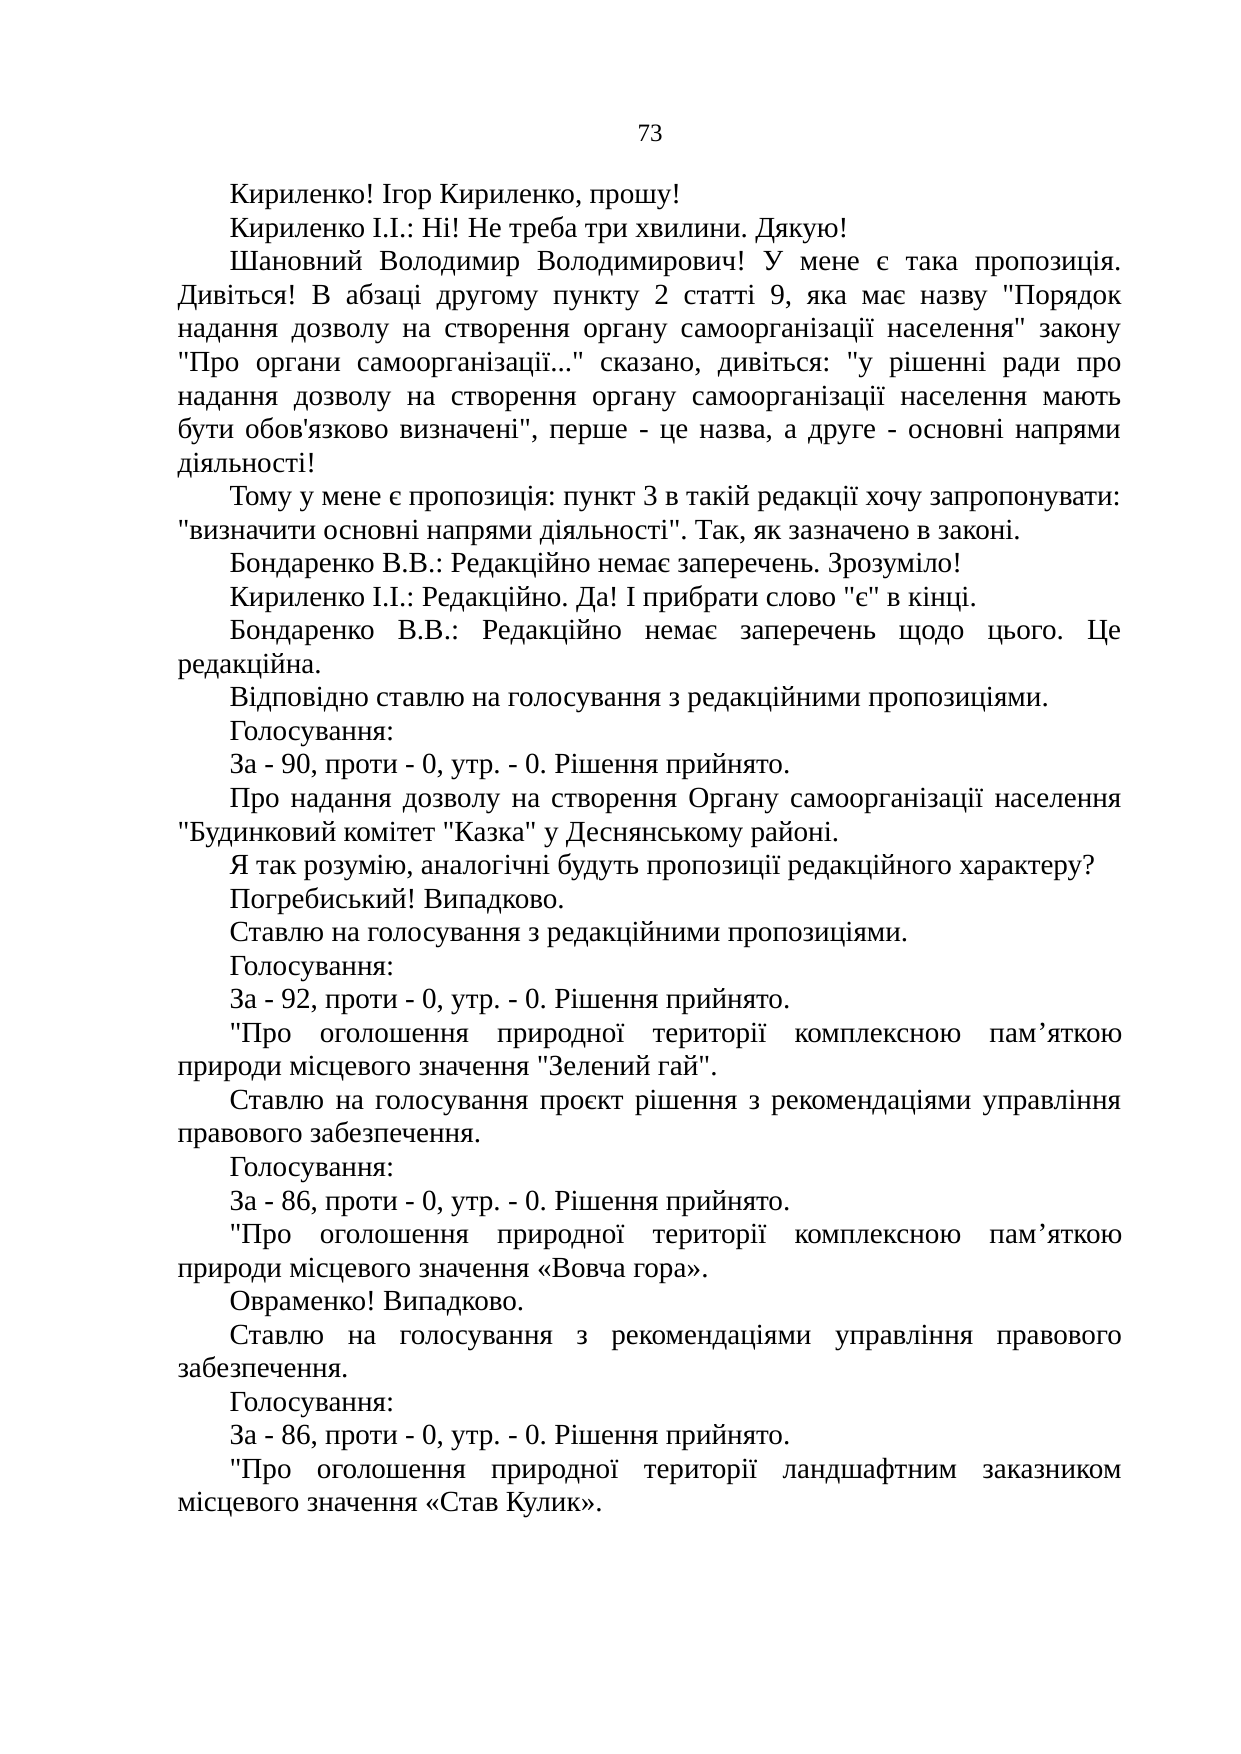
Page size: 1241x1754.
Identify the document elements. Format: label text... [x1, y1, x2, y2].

text За - 92, проти - 0, утр. - 0. Рішення прийнято. [177, 981, 1122, 1015]
text Голосування: [177, 948, 1122, 981]
text Голосування: [177, 713, 1122, 747]
text За - 86, проти - 0, утр. - 0. Рішення прийнято. [177, 1417, 1122, 1451]
text За - 90, проти - 0, утр. - 0. Рішення прийнято. [177, 747, 1122, 780]
text Бондаренко В.В.: Редакційно немає заперечень щодо цього. Це редакційна. [177, 612, 1122, 679]
text Тому у мене є пропозиція: пункт 3 в такій редакції хочу запропонувати: "визначити основні напрями діяльності". Так, як зазначено в законі. [177, 478, 1122, 545]
text "Про оголошення природної території комплексною пам’яткою природи місцевого значення "Зелений гай". [177, 1015, 1122, 1082]
text Кириленко І.І.: Ні! Не треба три хвилини. Дякую! [177, 210, 1122, 243]
text Ставлю на голосування проєкт рішення з рекомендаціями управління правового забезпечення. [177, 1082, 1122, 1149]
text Погребиський! Випадково. [177, 881, 1122, 914]
text За - 86, проти - 0, утр. - 0. Рішення прийнято. [177, 1183, 1122, 1216]
text Голосування: [177, 1384, 1122, 1417]
text Кириленко! Ігор Кириленко, прошу! [177, 176, 1122, 210]
text Відповідно ставлю на голосування з редакційними пропозиціями. [177, 679, 1122, 713]
text Про надання дозволу на створення Органу самоорганізації населення "Будинковий комітет "Казка" у Деснянському районі. [177, 780, 1122, 847]
text Ставлю на голосування з рекомендаціями управління правового забезпечення. [177, 1317, 1122, 1384]
text Шановний Володимир Володимирович! У мене є така пропозиція. Дивіться! В абзаці другому пункту 2 статті 9, яка має назву "Порядок надання дозволу на створення органу самоорганізації населення" закону "Про органи самоорганізації..." сказано, дивіться: "у рішенні ради про надання дозволу на створення органу самоорганізації населення мають бути обов'язково визначені", перше - це назва, а друге - основні напрями діяльності! [177, 243, 1122, 478]
text Голосування: [177, 1149, 1122, 1183]
text Я так розумію, аналогічні будуть пропозиції редакційного характеру? [177, 847, 1122, 881]
text Бондаренко В.В.: Редакційно немає заперечень. Зрозуміло! [177, 545, 1122, 579]
text Ставлю на голосування з редакційними пропозиціями. [177, 914, 1122, 948]
text Овраменко! Випадково. [177, 1283, 1122, 1317]
text "Про оголошення природної території комплексною пам’яткою природи місцевого значення «Вовча гора». [177, 1216, 1122, 1283]
text "Про оголошення природної території ландшафтним заказником місцевого значення «Став Кулик». [177, 1451, 1122, 1518]
text Кириленко І.І.: Редакційно. Да! І прибрати слово "є" в кінці. [177, 579, 1122, 612]
